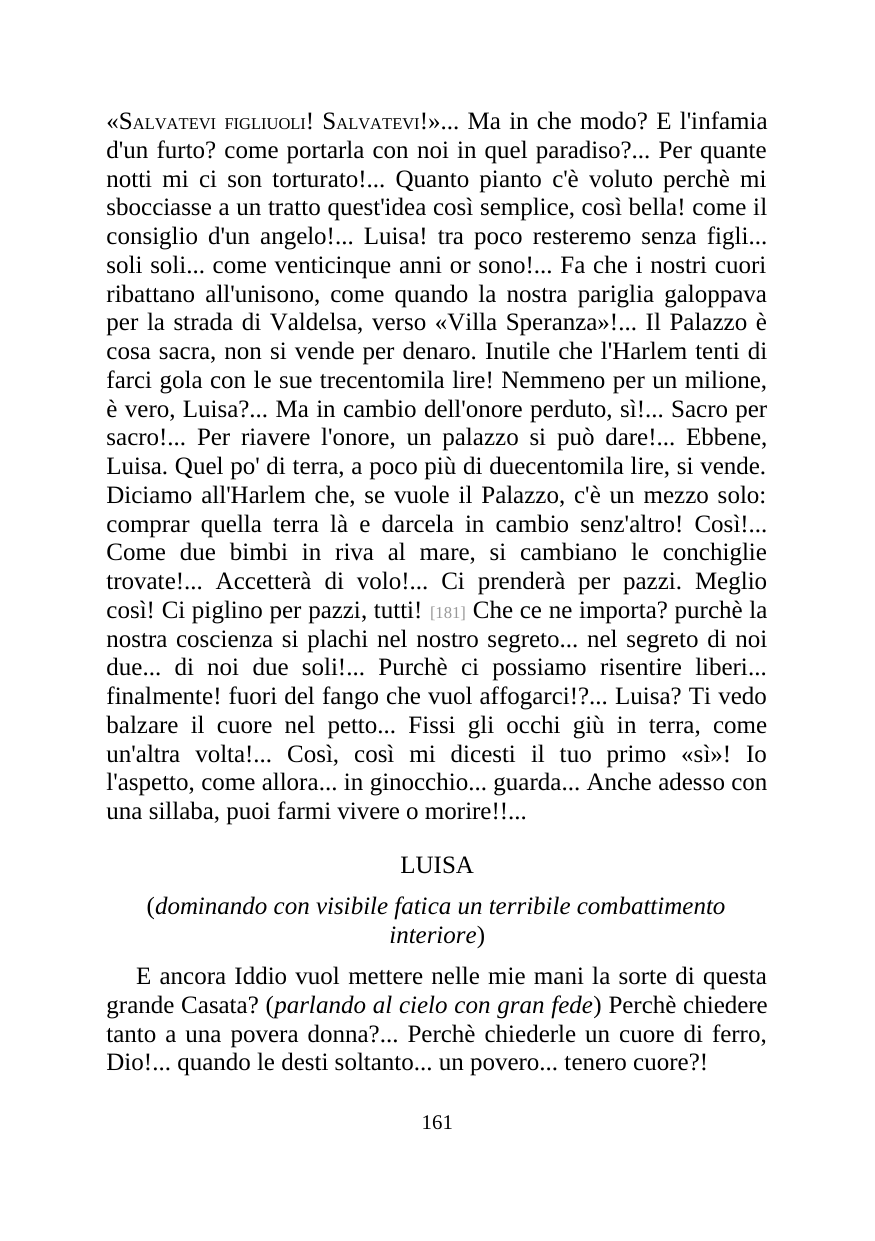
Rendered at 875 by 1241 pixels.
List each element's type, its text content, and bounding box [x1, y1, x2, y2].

text (dominando con visibile fatica un terribile combattimento interiore) [106, 891, 768, 949]
text LUISA [106, 850, 768, 879]
text «Salvatevi figliuoli! Salvatevi!»... Ma in che modo? E l'infamia d'un furto? come portarla con noi in quel paradiso?... Per quante notti mi ci son torturato!... Quanto pianto c'è voluto perchè mi sbocciasse a un tratto quest'idea così semplice, così bella! come il consiglio d'un angelo!... Luisa! tra poco resteremo senza figli... soli soli... come venticinque anni or sono!... Fa che i nostri cuori ribattano all'unisono, come quando la nostra pariglia galoppava per la strada di Valdelsa, verso «Villa Speranza»!... Il Palazzo è cosa sacra, non si vende per denaro. Inutile che l'Harlem tenti di farci gola con le sue trecentomila lire! Nemmeno per un milione, è vero, Luisa?... Ma in cambio dell'onore perduto, sì!... Sacro per sacro!... Per riavere l'onore, un palazzo si può dare!... Ebbene, Luisa. Quel po' di terra, a poco più di duecentomila lire, si vende. Diciamo all'Harlem che, se vuole il Palazzo, c'è un mezzo solo: comprar quella terra là e darcela in cambio senz'altro! Così!... Come due bimbi in riva al mare, si cambiano le conchiglie trovate!... Accetterà di volo!... Ci prenderà per pazzi. Meglio così! Ci piglino per pazzi, tutti! [181] Che ce ne importa? purchè la nostra coscienza si plachi nel nostro segreto... nel segreto di noi due... di noi due soli!... Purchè ci possiamo risentire liberi... finalmente! fuori del fango che vuol affogarci!?... Luisa? Ti vedo balzare il cuore nel petto... Fissi gli occhi giù in terra, come un'altra volta!... Così, così mi dicesti il tuo primo «sì»! Io l'aspetto, come allora... in ginocchio... guarda... Anche adesso con una sillaba, puoi farmi vivere o morire!!... [106, 106, 768, 825]
text E ancora Iddio vuol mettere nelle mie mani la sorte di questa grande Casata? (parlando al cielo con gran fede) Perchè chiedere tanto a una povera donna?... Perchè chiederle un cuore di ferro, Dio!... quando le desti soltanto... un povero... tenero cuore?! [106, 961, 768, 1076]
